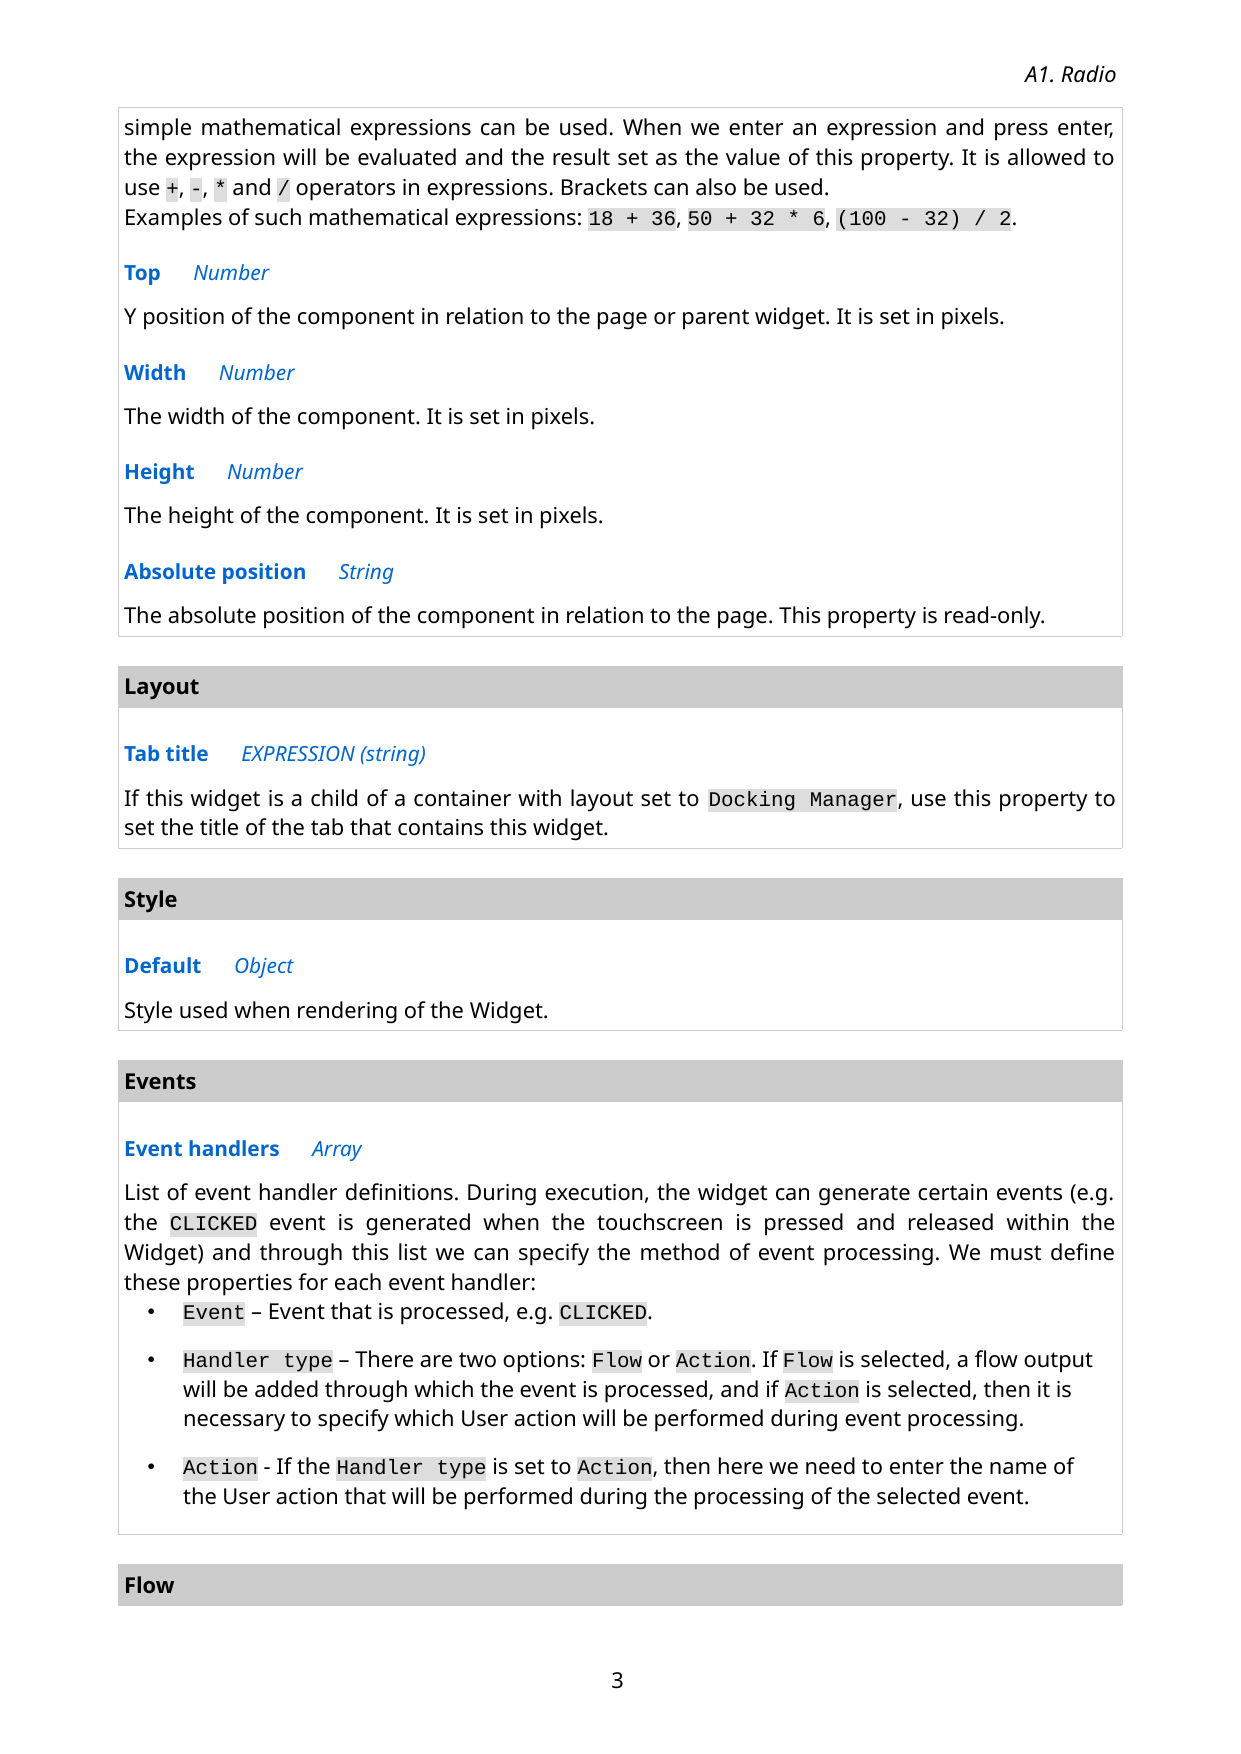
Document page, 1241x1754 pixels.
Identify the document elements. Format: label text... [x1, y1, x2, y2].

table_cell Event handlers Array List of event handler definitions. During execution, the widget can generate certain events (e.g. the CLICKED event is generated when the touchscreen is pressed and released within the Widget) and through this list we can specify the method of event processing. We must define these properties for each event handler: Event – Event that is processed, e.g. CLICKED. Handler type – There are two options: Flow or Action. If Flow is selected, a flow output will be added through which the event is processed, and if Action is selected, then it is necessary to specify which User action will be performed during event processing. Action - If the Handler type is set to Action, then here we need to enter the name of the User action that will be performed during the processing of the selected event. [119, 1102, 1122, 1534]
table_header Layout [119, 667, 1122, 707]
table_header Events [119, 1061, 1122, 1101]
table_header Style [119, 879, 1122, 919]
table_header Flow [119, 1565, 1122, 1605]
table_cell Tab title EXPRESSION (string) If this widget is a child of a container with layout set to Docking Manager, use this property to set the title of the tab that contains this widget. [119, 708, 1122, 848]
table_cell simple mathematical expressions can be used. When we enter an expression and press enter, the expression will be evaluated and the result set as the value of this property. It is allowed to use +, -, * and / operators in expressions. Brackets can also be used. Examples of such mathematical expressions: 18 + 36, 50 + 32 * 6, (100 - 32) / 2. Top Number Y position of the component in relation to the page or parent widget. It is set in pixels. Width Number The width of the component. It is set in pixels. Height Number The height of the component. It is set in pixels. Absolute position String The absolute position of the component in relation to the page. This property is read-only. [119, 108, 1122, 636]
table_cell Default Object Style used when rendering of the Widget. [119, 920, 1122, 1030]
